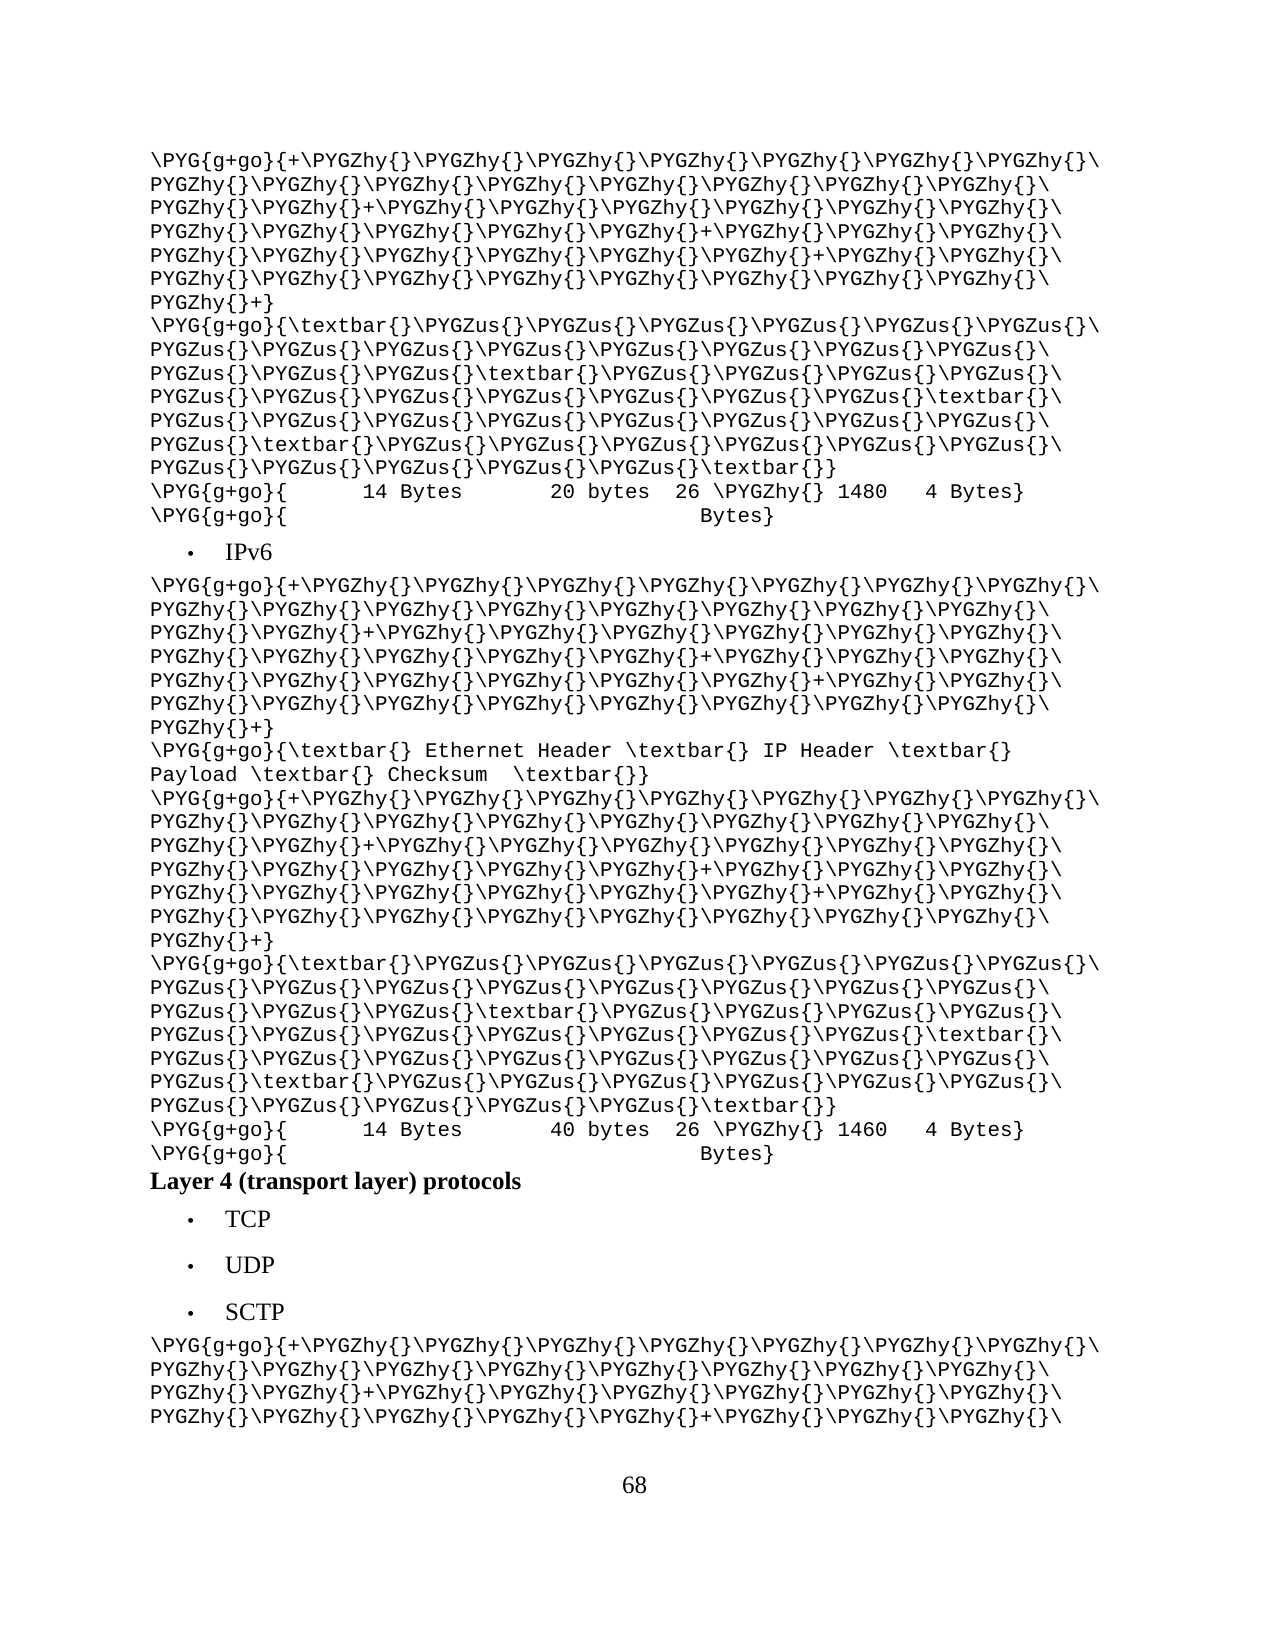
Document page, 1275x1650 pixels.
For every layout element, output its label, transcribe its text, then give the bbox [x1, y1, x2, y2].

text \PYG{g+go}{+\PYGZhy{}\PYGZhy{}\PYGZhy{}\PYGZhy{}\PYGZhy{}\PYGZhy{}\PYGZhy{}\PYGZhy{}\PYGZhy{}\PYGZhy{}\PYGZhy{}\PYGZhy{}\PYGZhy{}\PYGZhy{}\PYGZhy{}\PYGZhy{}\PYGZhy{}+\PYGZhy{}\PYGZhy{}\PYGZhy{}\PYGZhy{}\PYGZhy{}\PYGZhy{}\PYGZhy{}\PYGZhy{}\PYGZhy{}\PYGZhy{}\PYGZhy{}+\PYGZhy{}\PYGZhy{}\PYGZhy{}\PYGZhy{}\PYGZhy{}\PYGZhy{}\PYGZhy{}\PYGZhy{}\PYGZhy{}+\PYGZhy{}\PYGZhy{}\PYGZhy{}\PYGZhy{}\PYGZhy{}\PYGZhy{}\PYGZhy{}\PYGZhy{}\PYGZhy{}\PYGZhy{}\PYGZhy{}+} [150, 575, 1125, 741]
list TCP [187, 1204, 1125, 1233]
text \PYG{g+go}{\textbar{}\PYGZus{}\PYGZus{}\PYGZus{}\PYGZus{}\PYGZus{}\PYGZus{}\PYGZus{}\PYGZus{}\PYGZus{}\PYGZus{}\PYGZus{}\PYGZus{}\PYGZus{}\PYGZus{}\PYGZus{}\PYGZus{}\PYGZus{}\textbar{}\PYGZus{}\PYGZus{}\PYGZus{}\PYGZus{}\PYGZus{}\PYGZus{}\PYGZus{}\PYGZus{}\PYGZus{}\PYGZus{}\PYGZus{}\textbar{}\PYGZus{}\PYGZus{}\PYGZus{}\PYGZus{}\PYGZus{}\PYGZus{}\PYGZus{}\PYGZus{}\PYGZus{}\textbar{}\PYGZus{}\PYGZus{}\PYGZus{}\PYGZus{}\PYGZus{}\PYGZus{}\PYGZus{}\PYGZus{}\PYGZus{}\PYGZus{}\PYGZus{}\textbar{}} [150, 316, 1125, 481]
text Layer 4 (transport layer) protocols [150, 1166, 1125, 1195]
text \PYG{g+go}{+\PYGZhy{}\PYGZhy{}\PYGZhy{}\PYGZhy{}\PYGZhy{}\PYGZhy{}\PYGZhy{}\PYGZhy{}\PYGZhy{}\PYGZhy{}\PYGZhy{}\PYGZhy{}\PYGZhy{}\PYGZhy{}\PYGZhy{}\PYGZhy{}\PYGZhy{}+\PYGZhy{}\PYGZhy{}\PYGZhy{}\PYGZhy{}\PYGZhy{}\PYGZhy{}\PYGZhy{}\PYGZhy{}\PYGZhy{}\PYGZhy{}\PYGZhy{}+\PYGZhy{}\PYGZhy{}\PYGZhy{}\ [150, 1335, 1125, 1429]
text \PYG{g+go}{ Bytes} [150, 1142, 1125, 1166]
list SCTP [187, 1297, 1125, 1326]
text \PYG{g+go}{+\PYGZhy{}\PYGZhy{}\PYGZhy{}\PYGZhy{}\PYGZhy{}\PYGZhy{}\PYGZhy{}\PYGZhy{}\PYGZhy{}\PYGZhy{}\PYGZhy{}\PYGZhy{}\PYGZhy{}\PYGZhy{}\PYGZhy{}\PYGZhy{}\PYGZhy{}+\PYGZhy{}\PYGZhy{}\PYGZhy{}\PYGZhy{}\PYGZhy{}\PYGZhy{}\PYGZhy{}\PYGZhy{}\PYGZhy{}\PYGZhy{}\PYGZhy{}+\PYGZhy{}\PYGZhy{}\PYGZhy{}\PYGZhy{}\PYGZhy{}\PYGZhy{}\PYGZhy{}\PYGZhy{}\PYGZhy{}+\PYGZhy{}\PYGZhy{}\PYGZhy{}\PYGZhy{}\PYGZhy{}\PYGZhy{}\PYGZhy{}\PYGZhy{}\PYGZhy{}\PYGZhy{}\PYGZhy{}+} [150, 150, 1125, 316]
text \PYG{g+go}{+\PYGZhy{}\PYGZhy{}\PYGZhy{}\PYGZhy{}\PYGZhy{}\PYGZhy{}\PYGZhy{}\PYGZhy{}\PYGZhy{}\PYGZhy{}\PYGZhy{}\PYGZhy{}\PYGZhy{}\PYGZhy{}\PYGZhy{}\PYGZhy{}\PYGZhy{}+\PYGZhy{}\PYGZhy{}\PYGZhy{}\PYGZhy{}\PYGZhy{}\PYGZhy{}\PYGZhy{}\PYGZhy{}\PYGZhy{}\PYGZhy{}\PYGZhy{}+\PYGZhy{}\PYGZhy{}\PYGZhy{}\PYGZhy{}\PYGZhy{}\PYGZhy{}\PYGZhy{}\PYGZhy{}\PYGZhy{}+\PYGZhy{}\PYGZhy{}\PYGZhy{}\PYGZhy{}\PYGZhy{}\PYGZhy{}\PYGZhy{}\PYGZhy{}\PYGZhy{}\PYGZhy{}\PYGZhy{}+} [150, 788, 1125, 953]
text \PYG{g+go}{ 14 Bytes 20 bytes 26 \PYGZhy{} 1480 4 Bytes} [150, 481, 1125, 505]
text \PYG{g+go}{ Bytes} [150, 505, 1125, 528]
text \PYG{g+go}{\textbar{} Ethernet Header \textbar{} IP Header \textbar{} Payload \textbar{} Checksum \textbar{}} [150, 741, 1125, 788]
list IPv6 [187, 537, 1125, 566]
list UDP [187, 1251, 1125, 1279]
text \PYG{g+go}{\textbar{}\PYGZus{}\PYGZus{}\PYGZus{}\PYGZus{}\PYGZus{}\PYGZus{}\PYGZus{}\PYGZus{}\PYGZus{}\PYGZus{}\PYGZus{}\PYGZus{}\PYGZus{}\PYGZus{}\PYGZus{}\PYGZus{}\PYGZus{}\textbar{}\PYGZus{}\PYGZus{}\PYGZus{}\PYGZus{}\PYGZus{}\PYGZus{}\PYGZus{}\PYGZus{}\PYGZus{}\PYGZus{}\PYGZus{}\textbar{}\PYGZus{}\PYGZus{}\PYGZus{}\PYGZus{}\PYGZus{}\PYGZus{}\PYGZus{}\PYGZus{}\PYGZus{}\textbar{}\PYGZus{}\PYGZus{}\PYGZus{}\PYGZus{}\PYGZus{}\PYGZus{}\PYGZus{}\PYGZus{}\PYGZus{}\PYGZus{}\PYGZus{}\textbar{}} [150, 953, 1125, 1119]
text \PYG{g+go}{ 14 Bytes 40 bytes 26 \PYGZhy{} 1460 4 Bytes} [150, 1119, 1125, 1142]
